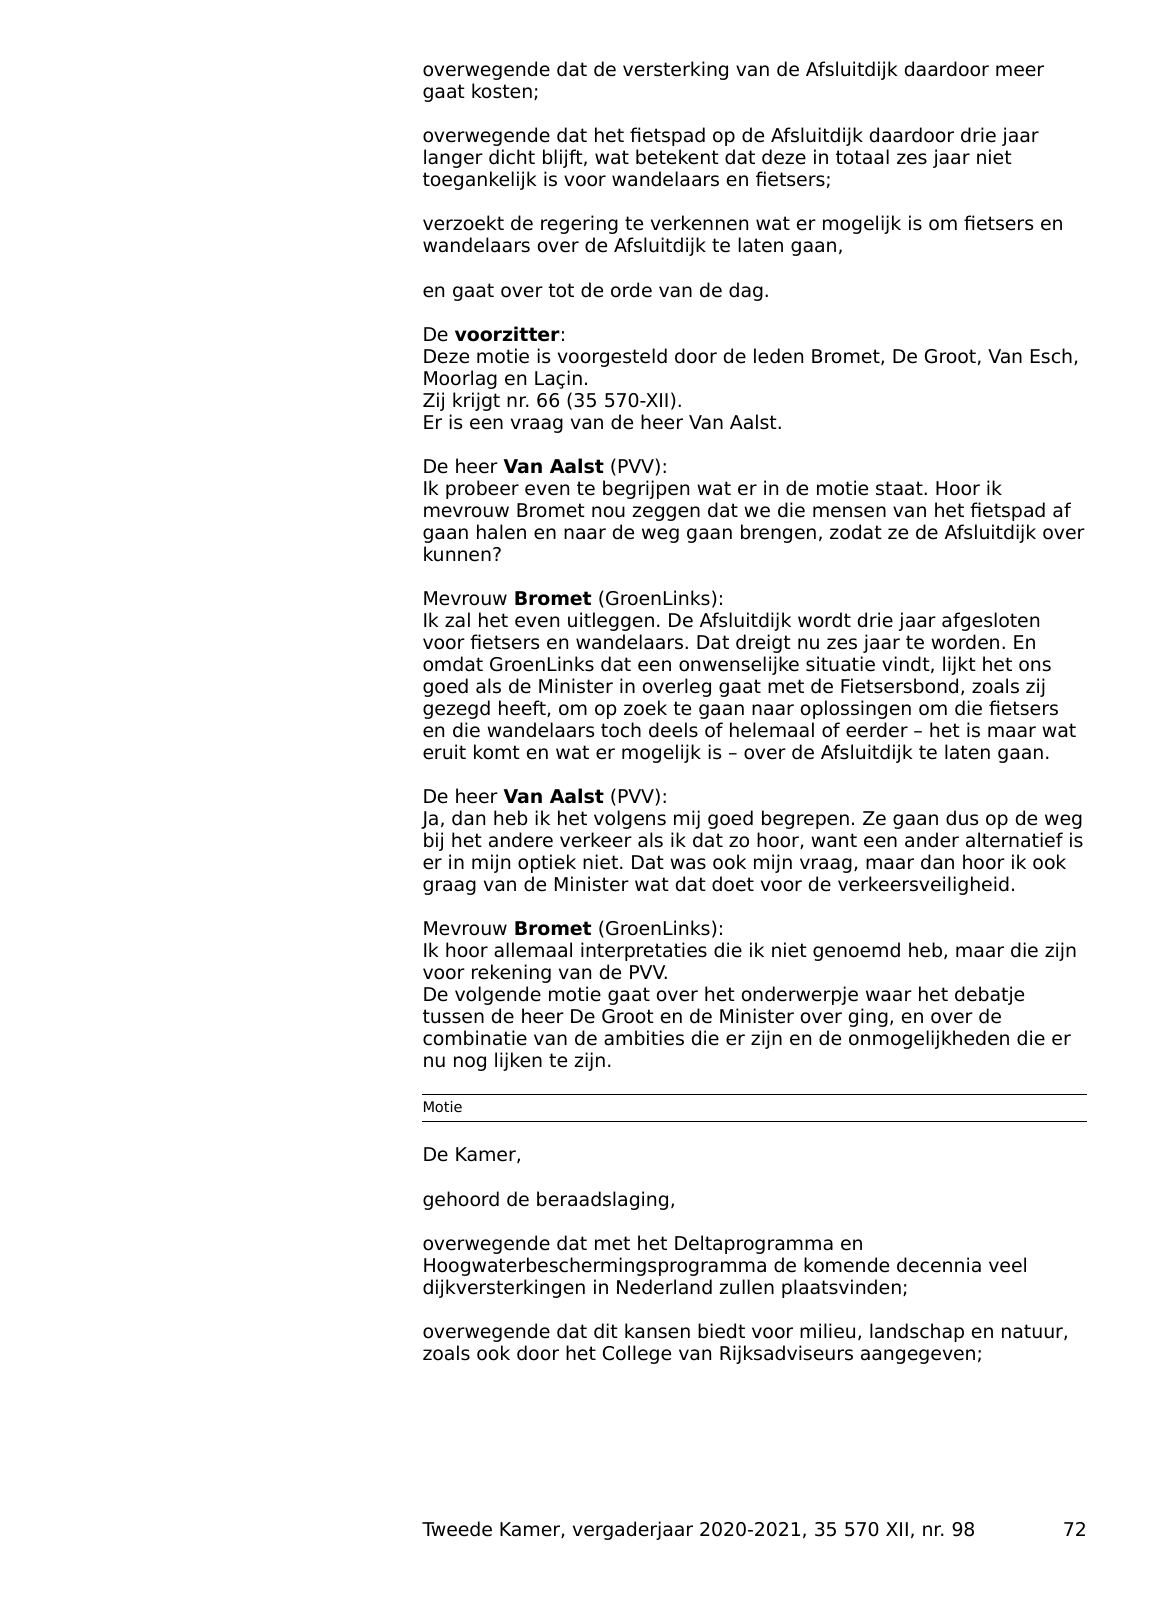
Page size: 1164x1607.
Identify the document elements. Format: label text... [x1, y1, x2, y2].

text De Kamer, [422, 1144, 1087, 1166]
table_header Motie [422, 1095, 1087, 1121]
text De voorzitter: [422, 324, 1087, 346]
text Mevrouw Bromet (GroenLinks): [422, 918, 1087, 940]
text en gaat over tot de orde van de dag. [422, 279, 1087, 301]
text Ik probeer even te begrijpen wat er in de motie staat. Hoor ik mevrouw Bromet nou zeggen dat we die mensen van het fietspad af gaan halen en naar de weg gaan brengen, zodat ze de Afsluitdijk over kunnen? [422, 478, 1087, 566]
text overwegende dat met het Deltaprogramma en Hoogwaterbeschermingsprogramma de komende decennia veel dijkversterkingen in Nederland zullen plaatsvinden; [422, 1233, 1087, 1298]
text Ja, dan heb ik het volgens mij goed begrepen. Ze gaan dus op de weg bij het andere verkeer als ik dat zo hoor, want een ander alternatief is er in mijn optiek niet. Dat was ook mijn vraag, maar dan hoor ik ook graag van de Minister wat dat doet voor de verkeersveiligheid. [422, 808, 1087, 896]
text overwegende dat het fietspad op de Afsluitdijk daardoor drie jaar langer dicht blijft, wat betekent dat deze in totaal zes jaar niet toegankelijk is voor wandelaars en fietsers; [422, 125, 1087, 191]
text Deze motie is voorgesteld door de leden Bromet, De Groot, Van Esch, Moorlag en Laçin. [422, 346, 1087, 389]
text verzoekt de regering te verkennen wat er mogelijk is om fietsers en wandelaars over de Afsluitdijk te laten gaan, [422, 213, 1087, 257]
text Er is een vraag van de heer Van Aalst. [422, 412, 1087, 433]
text De heer Van Aalst (PVV): [422, 786, 1087, 808]
text Mevrouw Bromet (GroenLinks): [422, 588, 1087, 610]
text Zij krijgt nr. 66 (35 570-XII). [422, 389, 1087, 412]
text Ik hoor allemaal interpretaties die ik niet genoemd heb, maar die zijn voor rekening van de PVV. [422, 940, 1087, 984]
text gehoord de beraadslaging, [422, 1188, 1087, 1210]
text overwegende dat de versterking van de Afsluitdijk daardoor meer gaat kosten; [422, 59, 1087, 103]
text De volgende motie gaat over het onderwerpje waar het debatje tussen de heer De Groot en de Minister over ging, en over de combinatie van de ambities die er zijn en de onmogelijkheden die er nu nog lijken te zijn. [422, 984, 1087, 1072]
text overwegende dat dit kansen biedt voor milieu, landschap en natuur, zoals ook door het College van Rijksadviseurs aangegeven; [422, 1321, 1087, 1365]
text Ik zal het even uitleggen. De Afsluitdijk wordt drie jaar afgesloten voor fietsers en wandelaars. Dat dreigt nu zes jaar te worden. En omdat GroenLinks dat een onwenselijke situatie vindt, lijkt het ons goed als de Minister in overleg gaat met de Fietsersbond, zoals zij gezegd heeft, om op zoek te gaan naar oplossingen om die fietsers en die wandelaars toch deels of helemaal of eerder – het is maar wat eruit komt en wat er mogelijk is – over de Afsluitdijk te laten gaan. [422, 610, 1087, 764]
text De heer Van Aalst (PVV): [422, 456, 1087, 478]
